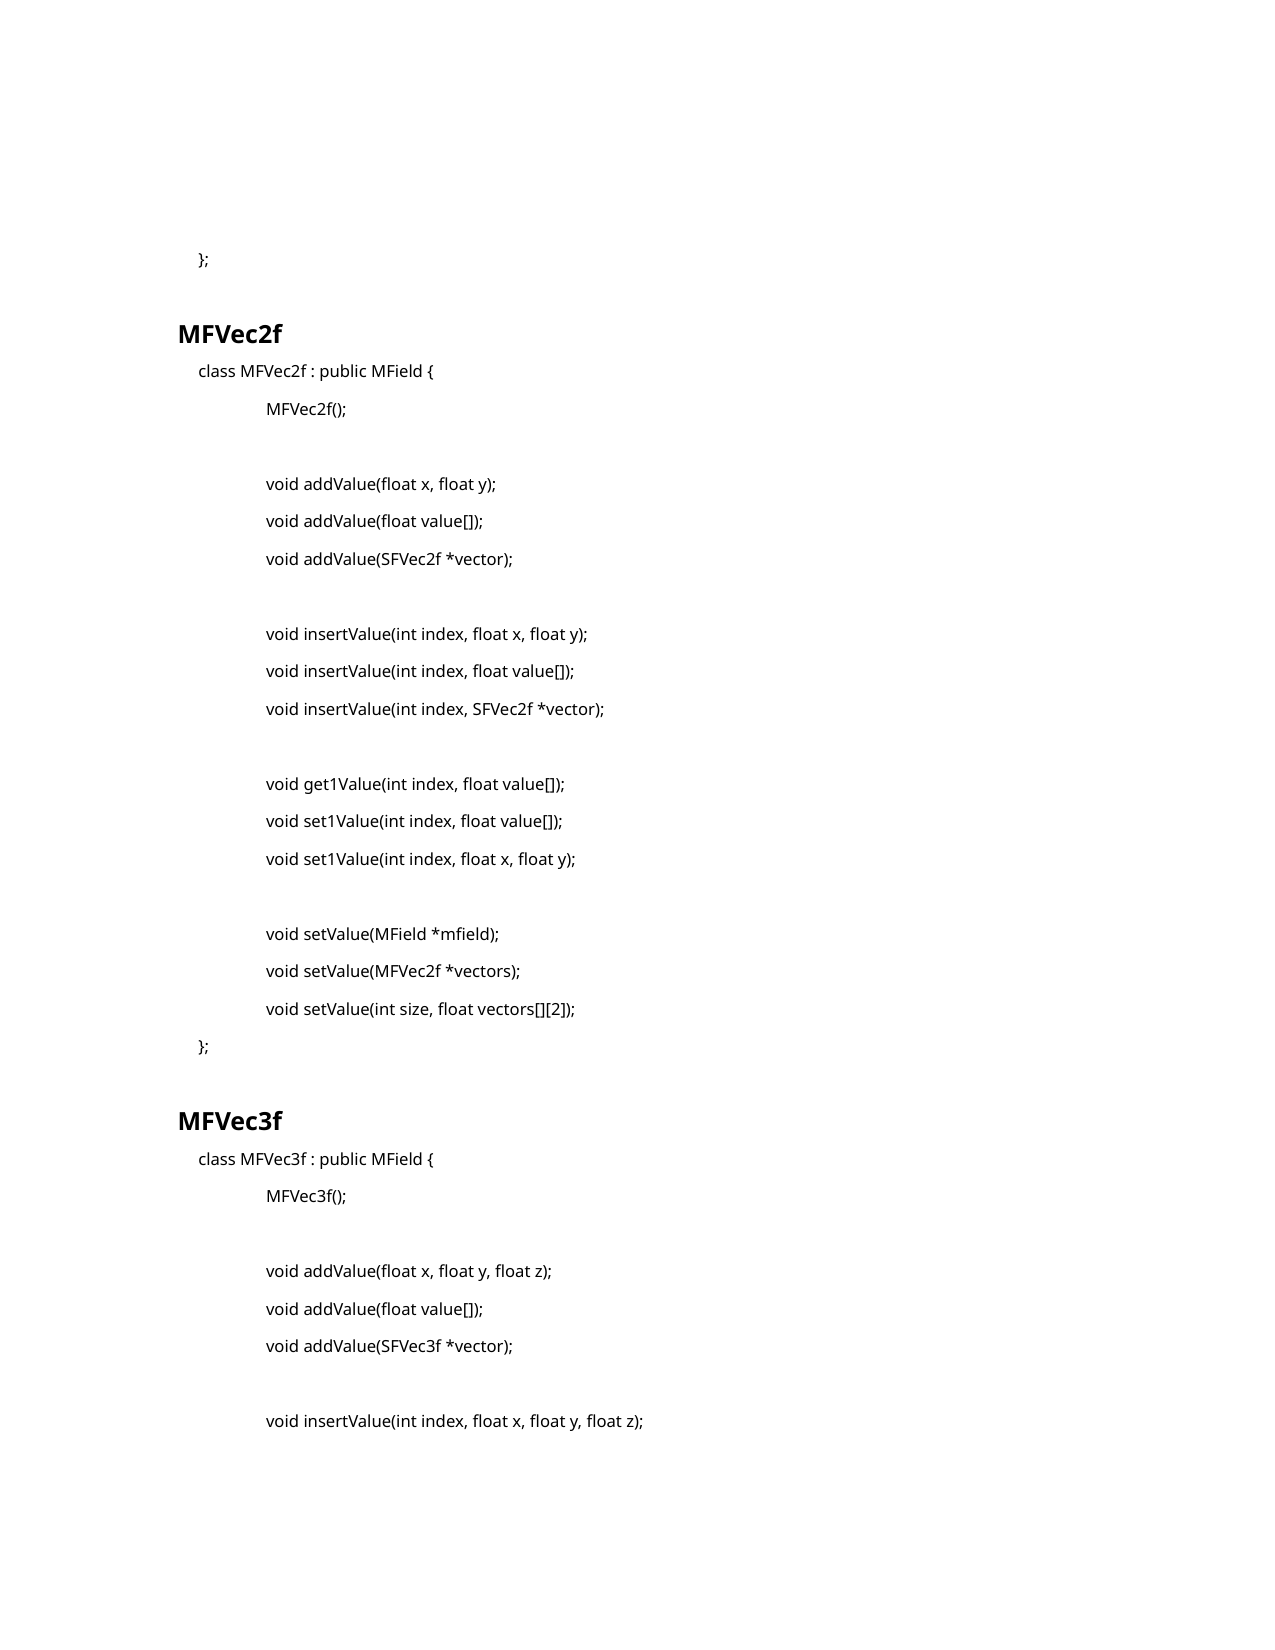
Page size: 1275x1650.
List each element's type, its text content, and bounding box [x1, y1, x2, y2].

text void setValue(MField *mfield); [198, 915, 1098, 952]
text void insertValue(int index, float value[]); [198, 652, 1098, 690]
text void addValue(float value[]); [198, 502, 1098, 540]
text void set1Value(int index, float x, float y); [198, 840, 1098, 877]
text void setValue(int size, float vectors[][2]); [198, 990, 1098, 1027]
text void addValue(float value[]); [198, 1290, 1098, 1327]
text void addValue(float x, float y); [198, 465, 1098, 502]
text void insertValue(int index, SFVec2f *vector); [198, 690, 1098, 727]
text class MFVec2f : public MField { [198, 352, 1098, 390]
text void set1Value(int index, float value[]); [198, 802, 1098, 840]
text void insertValue(int index, float x, float y, float z); [198, 1402, 1098, 1440]
text }; [198, 1027, 1098, 1065]
text void setValue(MFVec2f *vectors); [198, 952, 1098, 990]
text void addValue(float x, float y, float z); [198, 1252, 1098, 1290]
subtitle MFVec2f [177, 315, 1098, 352]
text MFVec2f(); [198, 390, 1098, 427]
text void addValue(SFVec2f *vector); [198, 540, 1098, 577]
text class MFVec3f : public MField { [198, 1140, 1098, 1177]
text void addValue(SFVec3f *vector); [198, 1327, 1098, 1365]
text void get1Value(int index, float value[]); [198, 765, 1098, 802]
text }; [198, 240, 1098, 277]
text void insertValue(int index, float x, float y); [198, 615, 1098, 652]
subtitle MFVec3f [177, 1102, 1098, 1140]
text MFVec3f(); [198, 1177, 1098, 1215]
